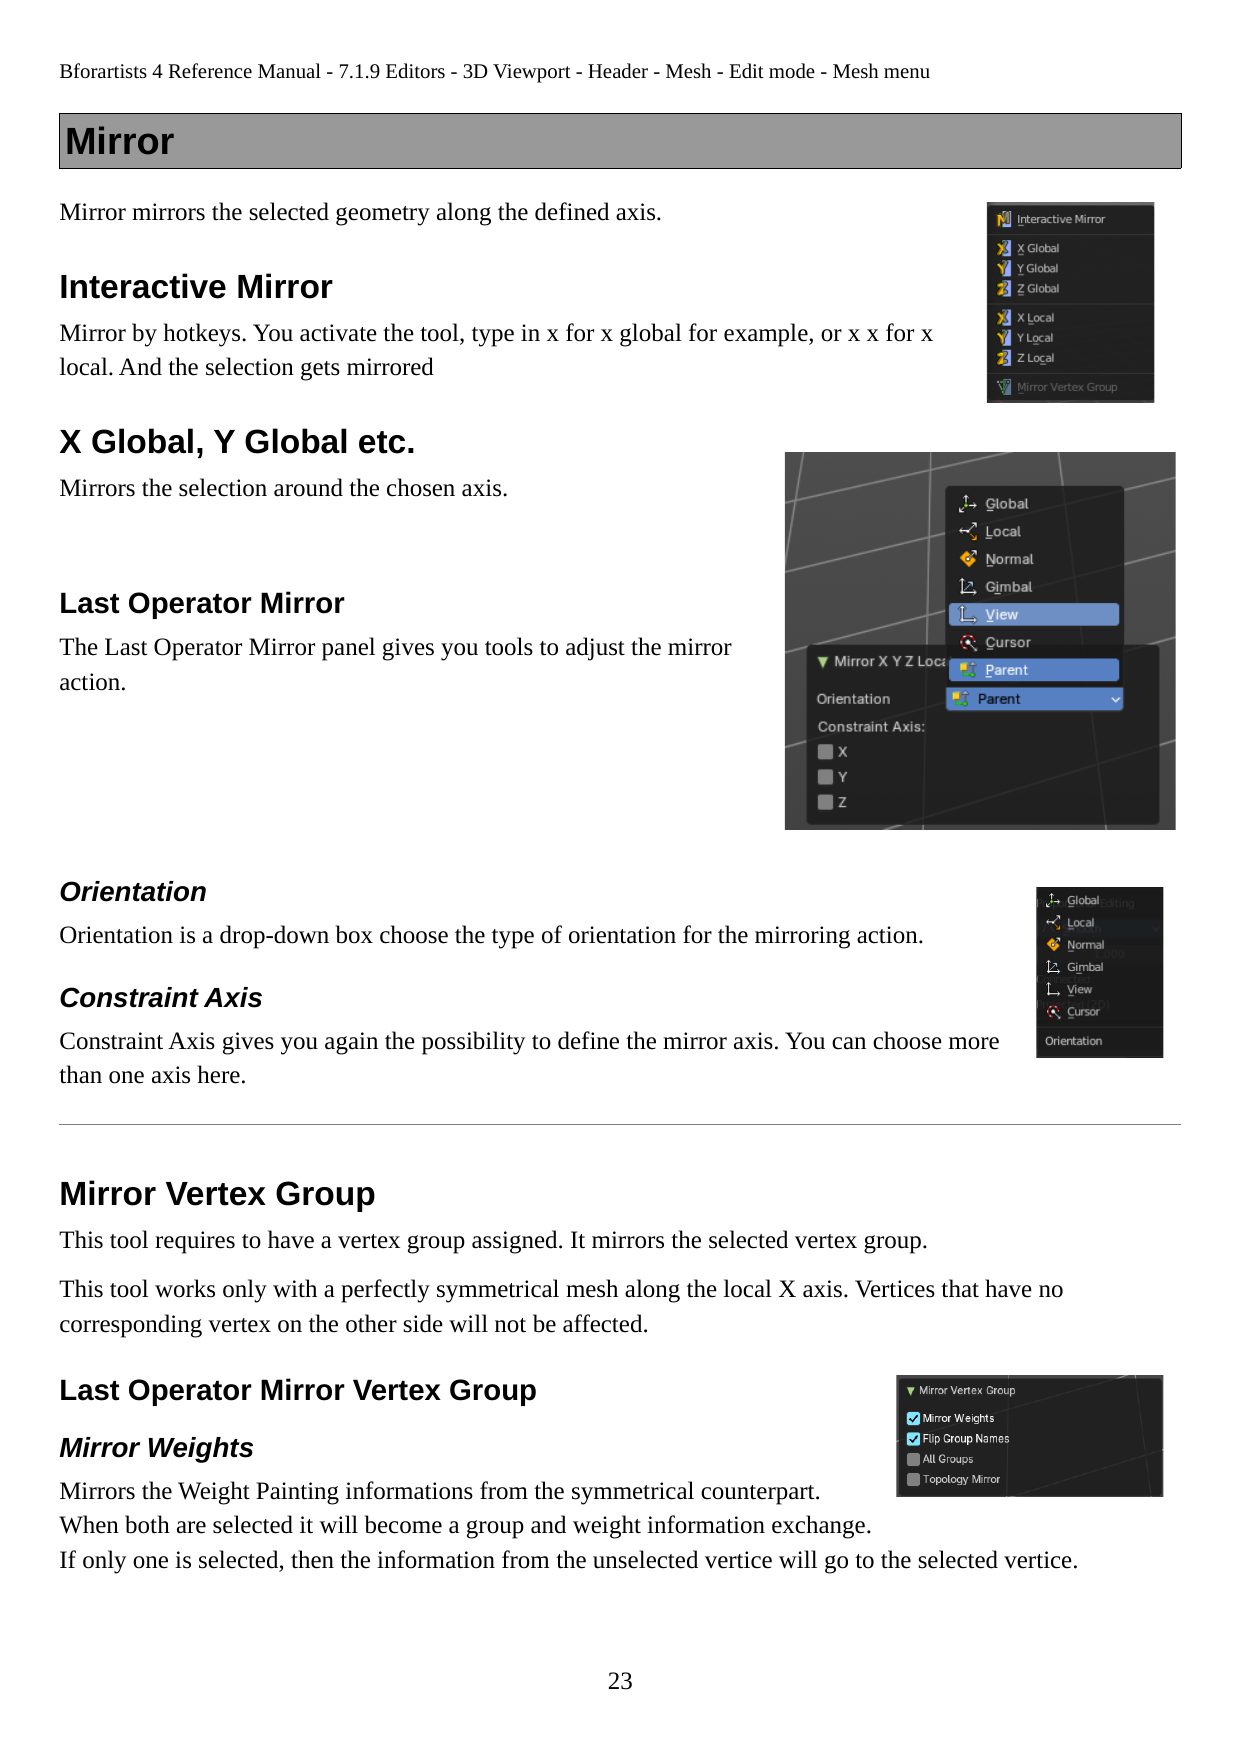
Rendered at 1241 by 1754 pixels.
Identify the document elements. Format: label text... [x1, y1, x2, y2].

text This tool requires to have a vertex group assigned. It mirrors the selected vertex group. [59, 1225, 1181, 1254]
subtitle Mirror Weights [59, 1431, 896, 1463]
picture [1036, 887, 1164, 1058]
subtitle Last Operator Mirror [59, 586, 784, 620]
text Mirror mirrors the selected geometry along the defined axis. [59, 197, 1181, 225]
text Orientation is a drop-down box choose the type of orientation for the mirroring action. [59, 920, 1036, 948]
picture [784, 452, 1176, 830]
subtitle [1155, 267, 1181, 305]
text Mirror by hotkeys. You activate the tool, type in x for x global for example, or x x for x local. And the selection gets mirrored [59, 318, 986, 381]
subtitle X Global, Y Global etc. [59, 422, 1181, 461]
text This tool works only with a perfectly symmetrical mesh along the local X axis. Vertices that have no corresponding vertex on the other side will not be affected. [59, 1274, 1181, 1338]
subtitle Constraint Axis [59, 981, 1036, 1013]
table_header Mirror [60, 114, 1181, 168]
subtitle [1164, 981, 1181, 1013]
subtitle Last Operator Mirror Vertex Group [59, 1373, 1181, 1406]
subtitle [1164, 1431, 1181, 1463]
text The Last Operator Mirror panel gives you tools to adjust the mirror action. [59, 632, 784, 695]
picture [896, 1375, 1164, 1497]
text Constraint Axis gives you again the possibility to define the mirror axis. You can choose more than one axis here. [59, 1026, 1181, 1089]
subtitle Orientation [59, 875, 1181, 907]
subtitle Mirror Vertex Group [59, 1174, 1181, 1213]
picture [986, 202, 1155, 403]
text Mirrors the Weight Painting informations from the symmetrical counterpart. When both are selected it will become a group and weight information exchange. If only one is selected, then the information from the unselected vertice will go to the selected vertice. [59, 1476, 1181, 1573]
subtitle Interactive Mirror [59, 267, 986, 305]
text Mirrors the selection around the chosen axis. [59, 473, 784, 502]
